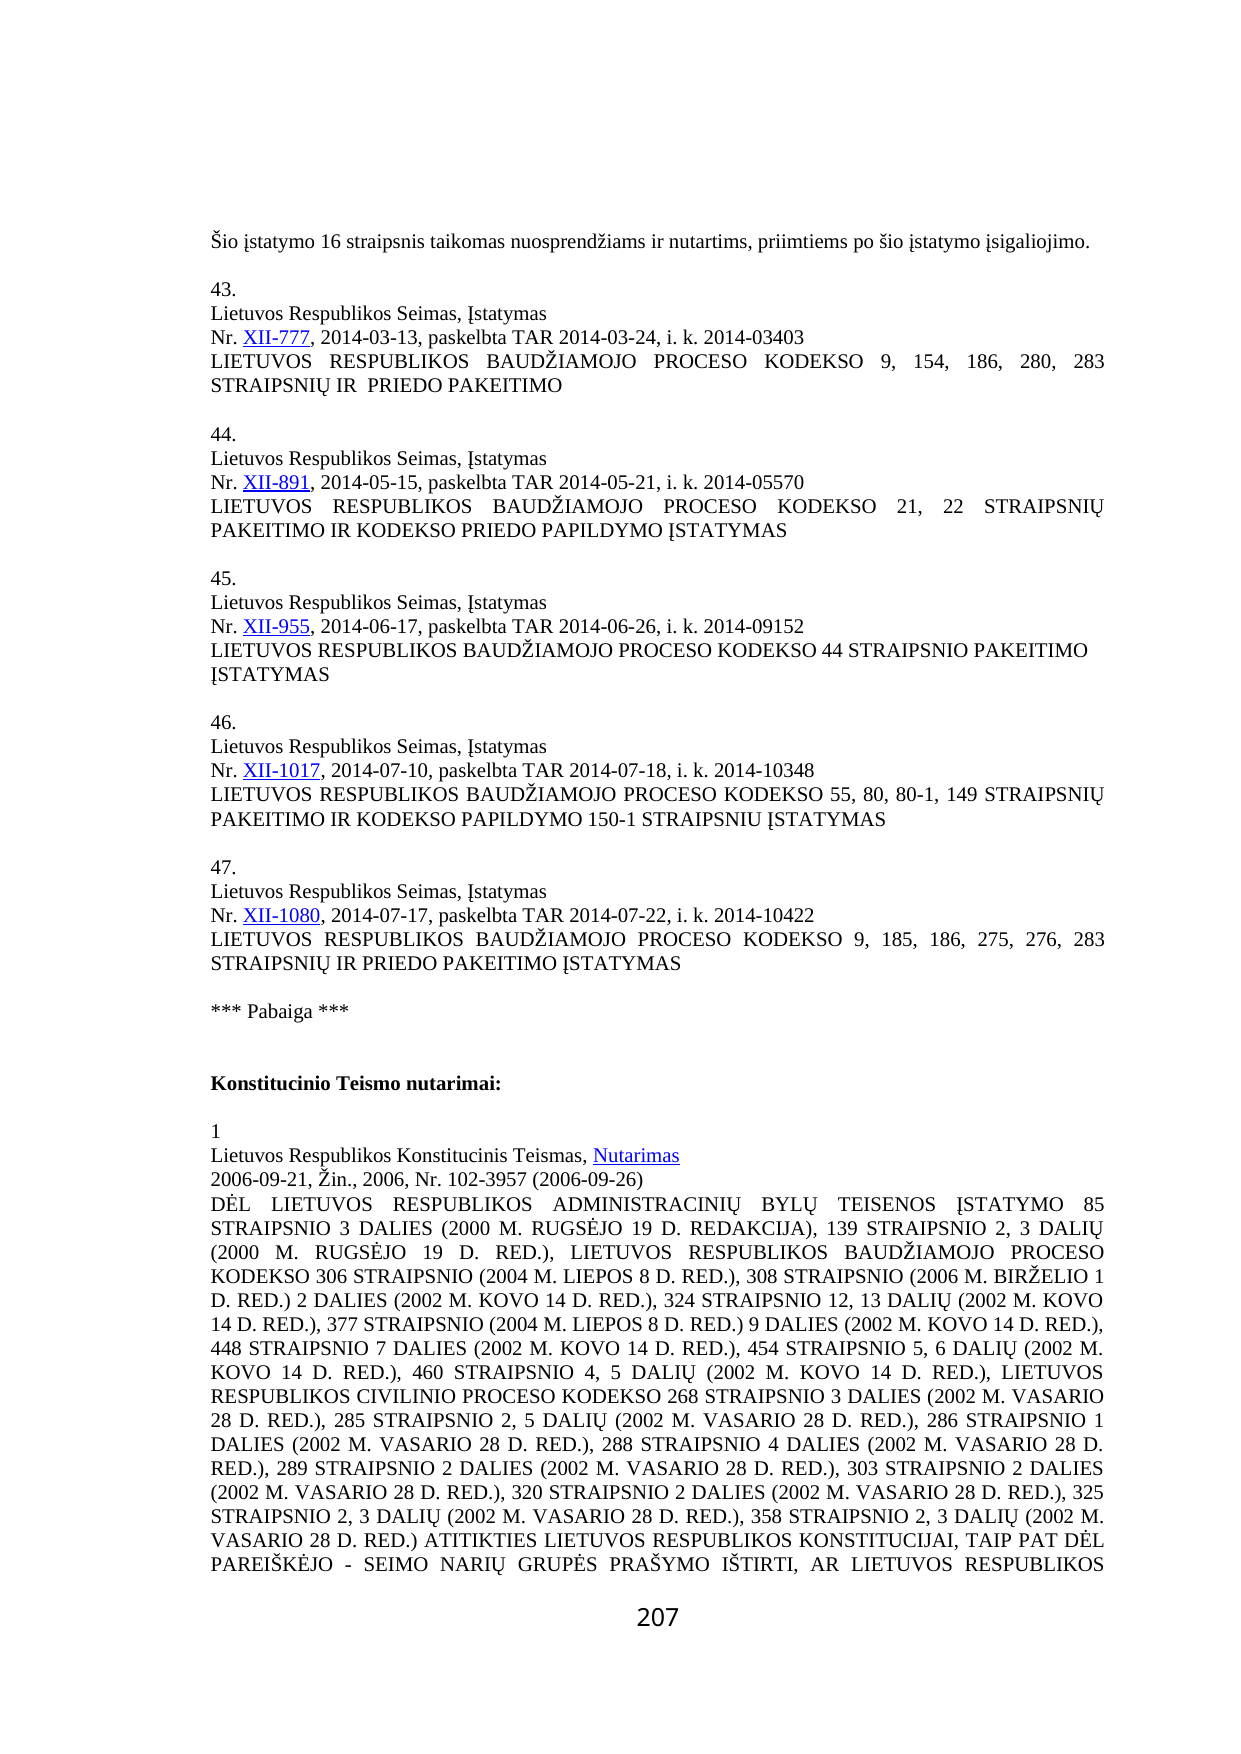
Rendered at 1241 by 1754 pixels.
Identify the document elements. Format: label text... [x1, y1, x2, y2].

text 44. [210, 421, 1105, 446]
text Lietuvos Respublikos Konstitucinis Teismas, Nutarimas [210, 1143, 1105, 1167]
text LIETUVOS RESPUBLIKOS BAUDŽIAMOJO PROCESO KODEKSO 44 STRAIPSNIO PAKEITIMO ĮSTATYMAS [210, 638, 1105, 686]
text Nr. XII-891, 2014-05-15, paskelbta TAR 2014-05-21, i. k. 2014-05570 [210, 469, 1105, 494]
text LIETUVOS RESPUBLIKOS BAUDŽIAMOJO PROCESO KODEKSO 21, 22 STRAIPSNIŲ PAKEITIMO IR KODEKSO PRIEDO PAPILDYMO ĮSTATYMAS [210, 494, 1105, 542]
text LIETUVOS RESPUBLIKOS BAUDŽIAMOJO PROCESO KODEKSO 9, 185, 186, 275, 276, 283 STRAIPSNIŲ IR PRIEDO PAKEITIMO ĮSTATYMAS [210, 927, 1105, 975]
text 1 [210, 1119, 1105, 1143]
text *** Pabaiga *** [210, 999, 1105, 1023]
text LIETUVOS RESPUBLIKOS BAUDŽIAMOJO PROCESO KODEKSO 9, 154, 186, 280, 283 STRAIPSNIŲ IR PRIEDO PAKEITIMO [210, 349, 1105, 397]
text Konstitucinio Teismo nutarimai: [210, 1071, 1105, 1095]
text DĖL LIETUVOS RESPUBLIKOS ADMINISTRACINIŲ BYLŲ TEISENOS ĮSTATYMO 85 STRAIPSNIO 3 DALIES (2000 M. RUGSĖJO 19 D. REDAKCIJA), 139 STRAIPSNIO 2, 3 DALIŲ (2000 M. RUGSĖJO 19 D. RED.), LIETUVOS RESPUBLIKOS BAUDŽIAMOJO PROCESO KODEKSO 306 STRAIPSNIO (2004 M. LIEPOS 8 D. RED.), 308 STRAIPSNIO (2006 M. BIRŽELIO 1 D. RED.) 2 DALIES (2002 M. KOVO 14 D. RED.), 324 STRAIPSNIO 12, 13 DALIŲ (2002 M. KOVO 14 D. RED.), 377 STRAIPSNIO (2004 M. LIEPOS 8 D. RED.) 9 DALIES (2002 M. KOVO 14 D. RED.), 448 STRAIPSNIO 7 DALIES (2002 M. KOVO 14 D. RED.), 454 STRAIPSNIO 5, 6 DALIŲ (2002 M. KOVO 14 D. RED.), 460 STRAIPSNIO 4, 5 DALIŲ (2002 M. KOVO 14 D. RED.), LIETUVOS RESPUBLIKOS CIVILINIO PROCESO KODEKSO 268 STRAIPSNIO 3 DALIES (2002 M. VASARIO 28 D. RED.), 285 STRAIPSNIO 2, 5 DALIŲ (2002 M. VASARIO 28 D. RED.), 286 STRAIPSNIO 1 DALIES (2002 M. VASARIO 28 D. RED.), 288 STRAIPSNIO 4 DALIES (2002 M. VASARIO 28 D. RED.), 289 STRAIPSNIO 2 DALIES (2002 M. VASARIO 28 D. RED.), 303 STRAIPSNIO 2 DALIES (2002 M. VASARIO 28 D. RED.), 320 STRAIPSNIO 2 DALIES (2002 M. VASARIO 28 D. RED.), 325 STRAIPSNIO 2, 3 DALIŲ (2002 M. VASARIO 28 D. RED.), 358 STRAIPSNIO 2, 3 DALIŲ (2002 M. VASARIO 28 D. RED.) ATITIKTIES LIETUVOS RESPUBLIKOS KONSTITUCIJAI, TAIP PAT DĖL PAREIŠKĖJO - SEIMO NARIŲ GRUPĖS PRAŠYMO IŠTIRTI, AR LIETUVOS RESPUBLIKOS [210, 1191, 1105, 1576]
text Lietuvos Respublikos Seimas, Įstatymas [210, 446, 1105, 469]
text Lietuvos Respublikos Seimas, Įstatymas [210, 734, 1105, 758]
text 45. [210, 566, 1105, 590]
text Nr. XII-1017, 2014-07-10, paskelbta TAR 2014-07-18, i. k. 2014-10348 [210, 758, 1105, 782]
text Nr. XII-777, 2014-03-13, paskelbta TAR 2014-03-24, i. k. 2014-03403 [210, 325, 1105, 349]
text 43. [210, 277, 1105, 301]
text Nr. XII-955, 2014-06-17, paskelbta TAR 2014-06-26, i. k. 2014-09152 [210, 614, 1105, 638]
text 47. [210, 854, 1105, 879]
text 46. [210, 710, 1105, 734]
text LIETUVOS RESPUBLIKOS BAUDŽIAMOJO PROCESO KODEKSO 55, 80, 80-1, 149 STRAIPSNIŲ PAKEITIMO IR KODEKSO PAPILDYMO 150-1 STRAIPSNIU ĮSTATYMAS [210, 782, 1105, 831]
text Nr. XII-1080, 2014-07-17, paskelbta TAR 2014-07-22, i. k. 2014-10422 [210, 903, 1105, 927]
text Lietuvos Respublikos Seimas, Įstatymas [210, 590, 1105, 614]
text Lietuvos Respublikos Seimas, Įstatymas [210, 301, 1105, 325]
text Lietuvos Respublikos Seimas, Įstatymas [210, 879, 1105, 903]
text 2006-09-21, Žin., 2006, Nr. 102-3957 (2006-09-26) [210, 1167, 1105, 1191]
text Šio įstatymo 16 straipsnis taikomas nuosprendžiams ir nutartims, priimtiems po šio įstatymo įsigaliojimo. [210, 229, 1105, 253]
